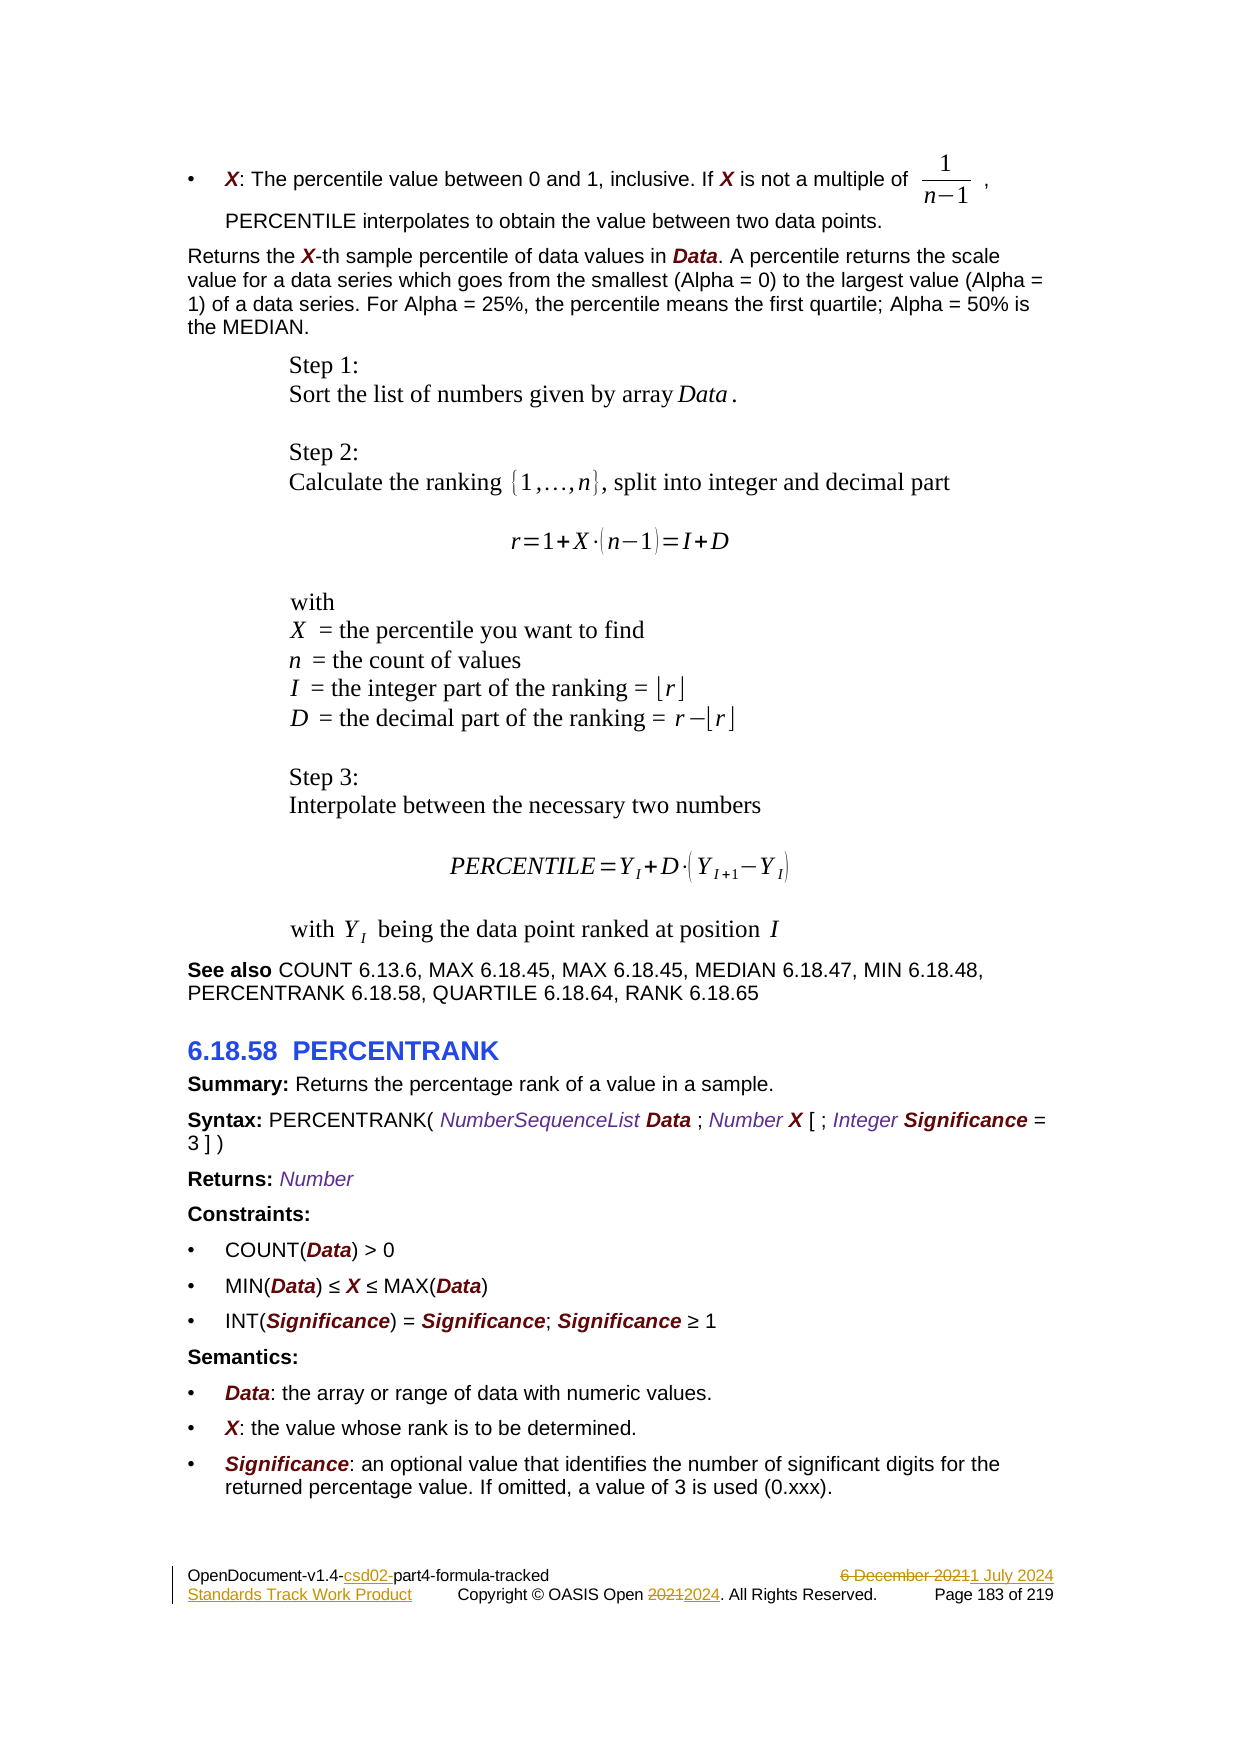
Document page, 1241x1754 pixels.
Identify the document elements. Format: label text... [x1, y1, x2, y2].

list COUNT(Data) > 0 [187, 1238, 1053, 1262]
text See also COUNT 6.13.6, MAX 6.18.45, MAX 6.18.45, MEDIAN 6.18.47, MIN 6.18.48, PERCENTRANK 6.18.58, QUARTILE 6.18.64, RANK 6.18.65 [187, 958, 1053, 1005]
list X: the value whose rank is to be determined. [187, 1417, 1053, 1440]
list Significance: an optional value that identifies the number of significant digits for the returned percentage value. If omitted, a value of 3 is used (0.xxx). [187, 1452, 1053, 1499]
subtitle PERCENTRANK [187, 1036, 1053, 1066]
text Summary: Returns the percentage rank of a value in a sample. [187, 1072, 1053, 1096]
text Returns: Number [187, 1167, 1053, 1191]
list X: The percentile value between 0 and 1, inclusive. If X is not a multiple of , PERCENTILE interpolates to obtain the value between two data points. [187, 150, 1053, 233]
text Semantics: [187, 1345, 1053, 1369]
text Syntax: PERCENTRANK( NumberSequenceList Data ; Number X [ ; Integer Significance = 3 ] ) [187, 1108, 1053, 1155]
list INT(Significance) = Significance; Significance ≥ 1 [187, 1310, 1053, 1333]
text Returns the X-th sample percentile of data values in Data. A percentile returns the scale value for a data series which goes from the smallest (Alpha = 0) to the largest value (Alpha = 1) of a data series. For Alpha = 25%, the percentile means the first quartile; Alpha = 50% is the MEDIAN. [187, 245, 1053, 339]
list MIN(Data) ≤ X ≤ MAX(Data) [187, 1274, 1053, 1298]
list Data: the array or range of data with numeric values. [187, 1381, 1053, 1404]
text Constraints: [187, 1203, 1053, 1226]
